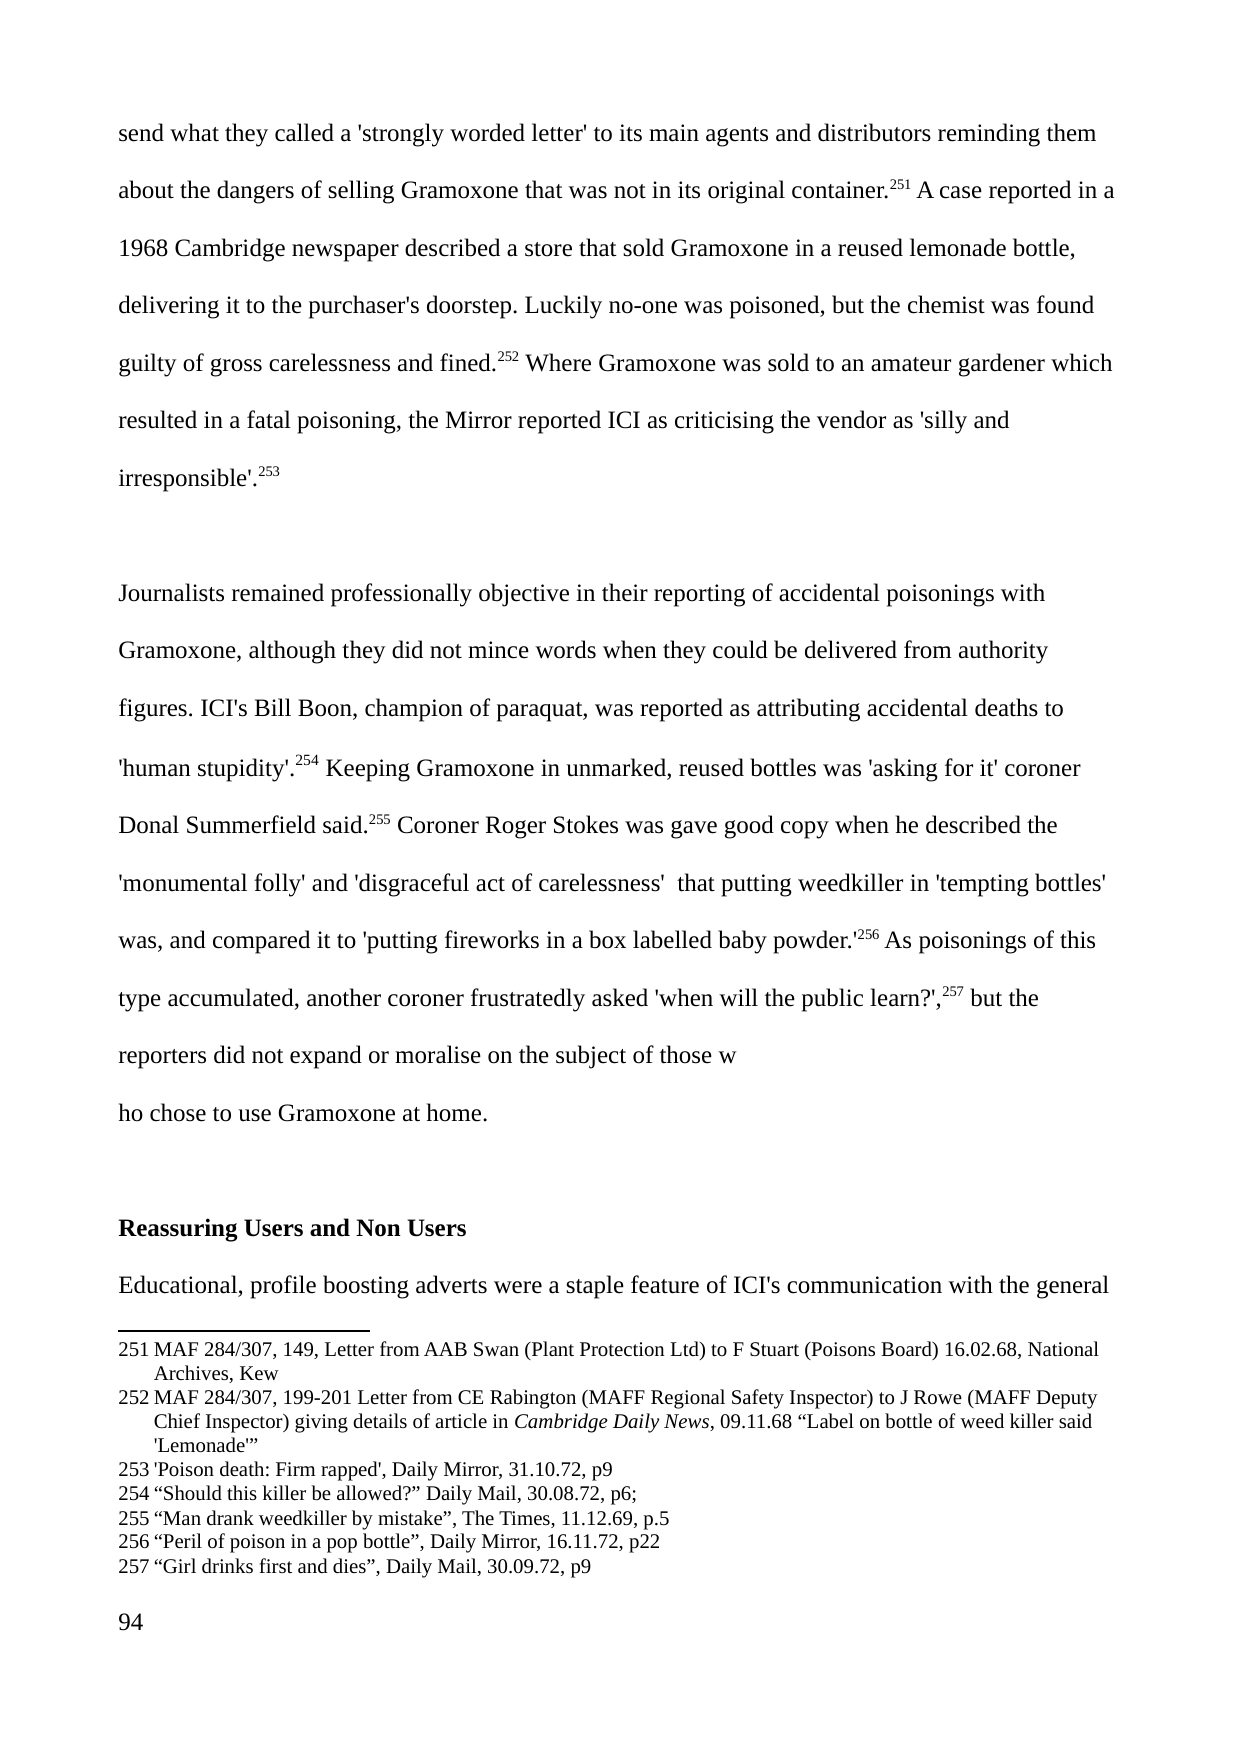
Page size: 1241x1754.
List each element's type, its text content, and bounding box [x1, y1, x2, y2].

text “Peril of poison in a pop bottle”, Daily Mirror, 16.11.72, p22 [118, 1529, 1122, 1553]
text Journalists remained professionally objective in their reporting of accidental poisonings with Gramoxone, although they did not mince words when they could be delivered from authority figures. ICI's Bill Boon, champion of paraquat, was reported as attributing accidental deaths to 'human stupidity'. Keeping Gramoxone in unmarked, reused bottles was 'asking for it' coroner Donal Summerfield said. Coroner Roger Stokes was gave good copy when he described the 'monumental folly' and 'disgraceful act of carelessness' that putting weedkiller in 'tempting bottles' was, and compared it to 'putting fireworks in a box labelled baby powder.' As poisonings of this type accumulated, another coroner frustratedly asked 'when will the public learn?', but the reporters did not expand or moralise on the subject of those w [118, 578, 1122, 1069]
text Educational, profile boosting adverts were a staple feature of ICI's communication with the general [118, 1271, 1122, 1299]
text “Girl drinks first and dies”, Daily Mail, 30.09.72, p9 [118, 1553, 1122, 1578]
text MAF 284/307, 149, Letter from AAB Swan (Plant Protection Ltd) to F Stuart (Poisons Board) 16.02.68, National Archives, Kew [118, 1337, 1122, 1385]
text “Should this killer be allowed?” Daily Mail, 30.08.72, p6; [118, 1481, 1122, 1505]
text “Man drank weedkiller by mistake”, The Times, 11.12.69, p.5 [118, 1505, 1122, 1529]
text Reassuring Users and Non Users [118, 1213, 1122, 1242]
text MAF 284/307, 199-201 Letter from CE Rabington (MAFF Regional Safety Inspector) to J Rowe (MAFF Deputy Chief Inspector) giving details of article in Cambridge Daily News, 09.11.68 “Label on bottle of weed killer said 'Lemonade'” [118, 1385, 1122, 1457]
text 'Poison death: Firm rapped', Daily Mirror, 31.10.72, p9 [118, 1457, 1122, 1481]
text ho chose to use Gramoxone at home. [118, 1098, 1122, 1127]
text send what they called a 'strongly worded letter' to its main agents and distributors reminding them about the dangers of selling Gramoxone that was not in its original container. A case reported in a 1968 Cambridge newspaper described a store that sold Gramoxone in a reused lemonade bottle, delivering it to the purchaser's doorstep. Luckily no-one was poisoned, but the chemist was found guilty of gross carelessness and fined. Where Gramoxone was sold to an amateur gardener which resulted in a fatal poisoning, the Mirror reported ICI as criticising the vendor as 'silly and irresponsible'. [118, 118, 1122, 492]
